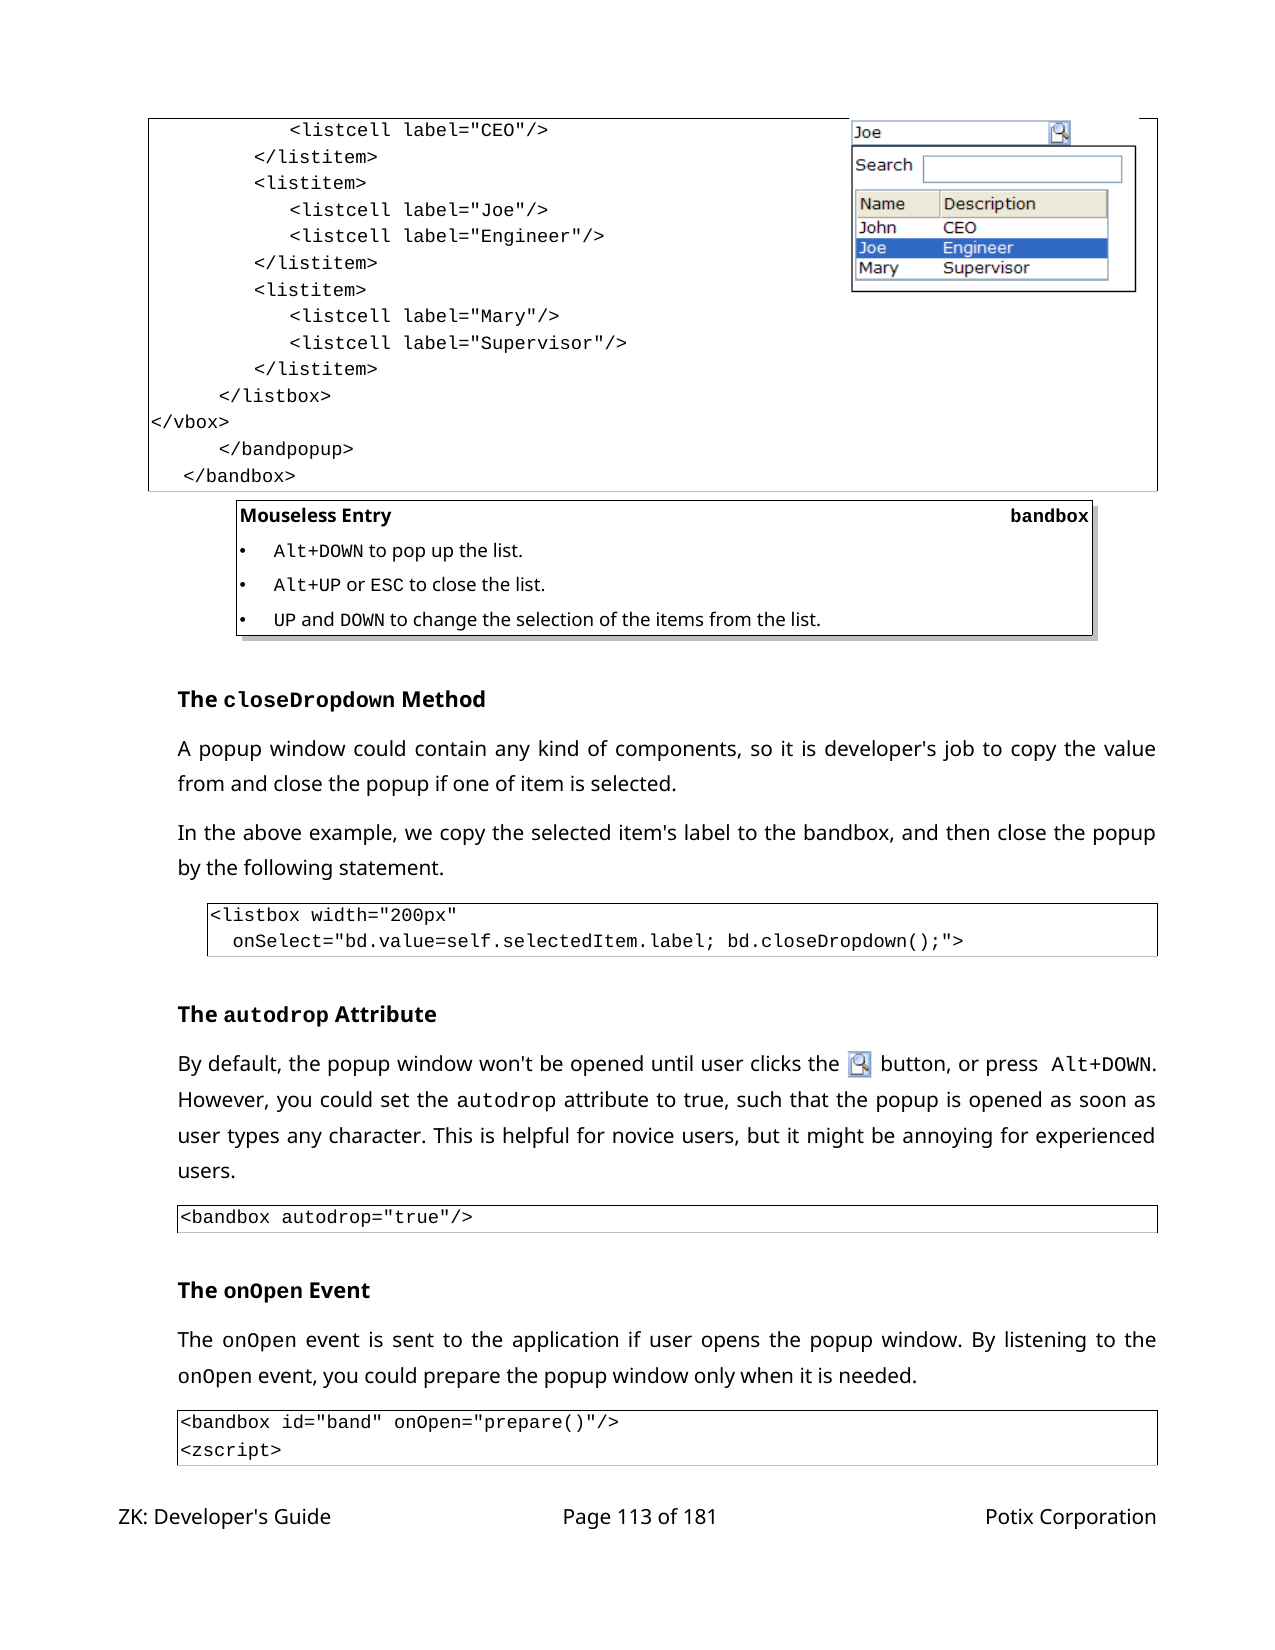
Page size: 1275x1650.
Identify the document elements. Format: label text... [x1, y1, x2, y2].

text <bandbox id="band" onOpen="prepare()"/> [178, 1411, 1157, 1434]
text A popup window could contain any kind of components, so it is developer's job to copy the value from and close the popup if one of item is selected. [177, 734, 1157, 798]
text <listbox width="200px" onSelect="bd.value=self.selectedItem.label; bd.closeDropdown();"> [208, 904, 1157, 956]
text <listcell label="CEO"/> </listitem> <listitem> <listcell label="Joe"/> <listcell label="Engineer"/> </listitem> <listitem> <listcell label="Mary"/> <listcell label="Supervisor"/> </listitem> </listbox> </vbox> </bandpopup> </bandbox> [149, 119, 1157, 491]
list Alt+UP or ESC to close the list. [237, 569, 1092, 597]
subtitle The autodrop Attribute [177, 999, 1157, 1029]
subtitle The closeDropdown Method [177, 683, 1157, 714]
list Alt+DOWN to pop up the list. [237, 534, 1092, 563]
text Mouseless Entry bandbox [237, 501, 1092, 528]
picture [847, 1051, 874, 1079]
text <bandbox autodrop="true"/> [178, 1206, 1157, 1232]
text The onOpen event is sent to the application if user opens the popup window. By listening to the onOpen event, you could prepare the popup window only when it is needed. [177, 1326, 1157, 1390]
text In the above example, we copy the selected item's label to the bandbox, and then close the popup by the following statement. [177, 818, 1157, 882]
subtitle The onOpen Event [177, 1275, 1157, 1305]
text <zscript> [178, 1437, 1157, 1465]
list UP and DOWN to change the selection of the items from the list. [237, 603, 1092, 635]
picture [849, 118, 1140, 296]
text By default, the popup window won't be opened until user clicks the button, or press Alt+DOWN. However, you could set the autodrop attribute to true, such that the popup is opened as soon as user types any character. This is helpful for novice users, but it might be annoying for experienced users. [177, 1049, 1157, 1184]
